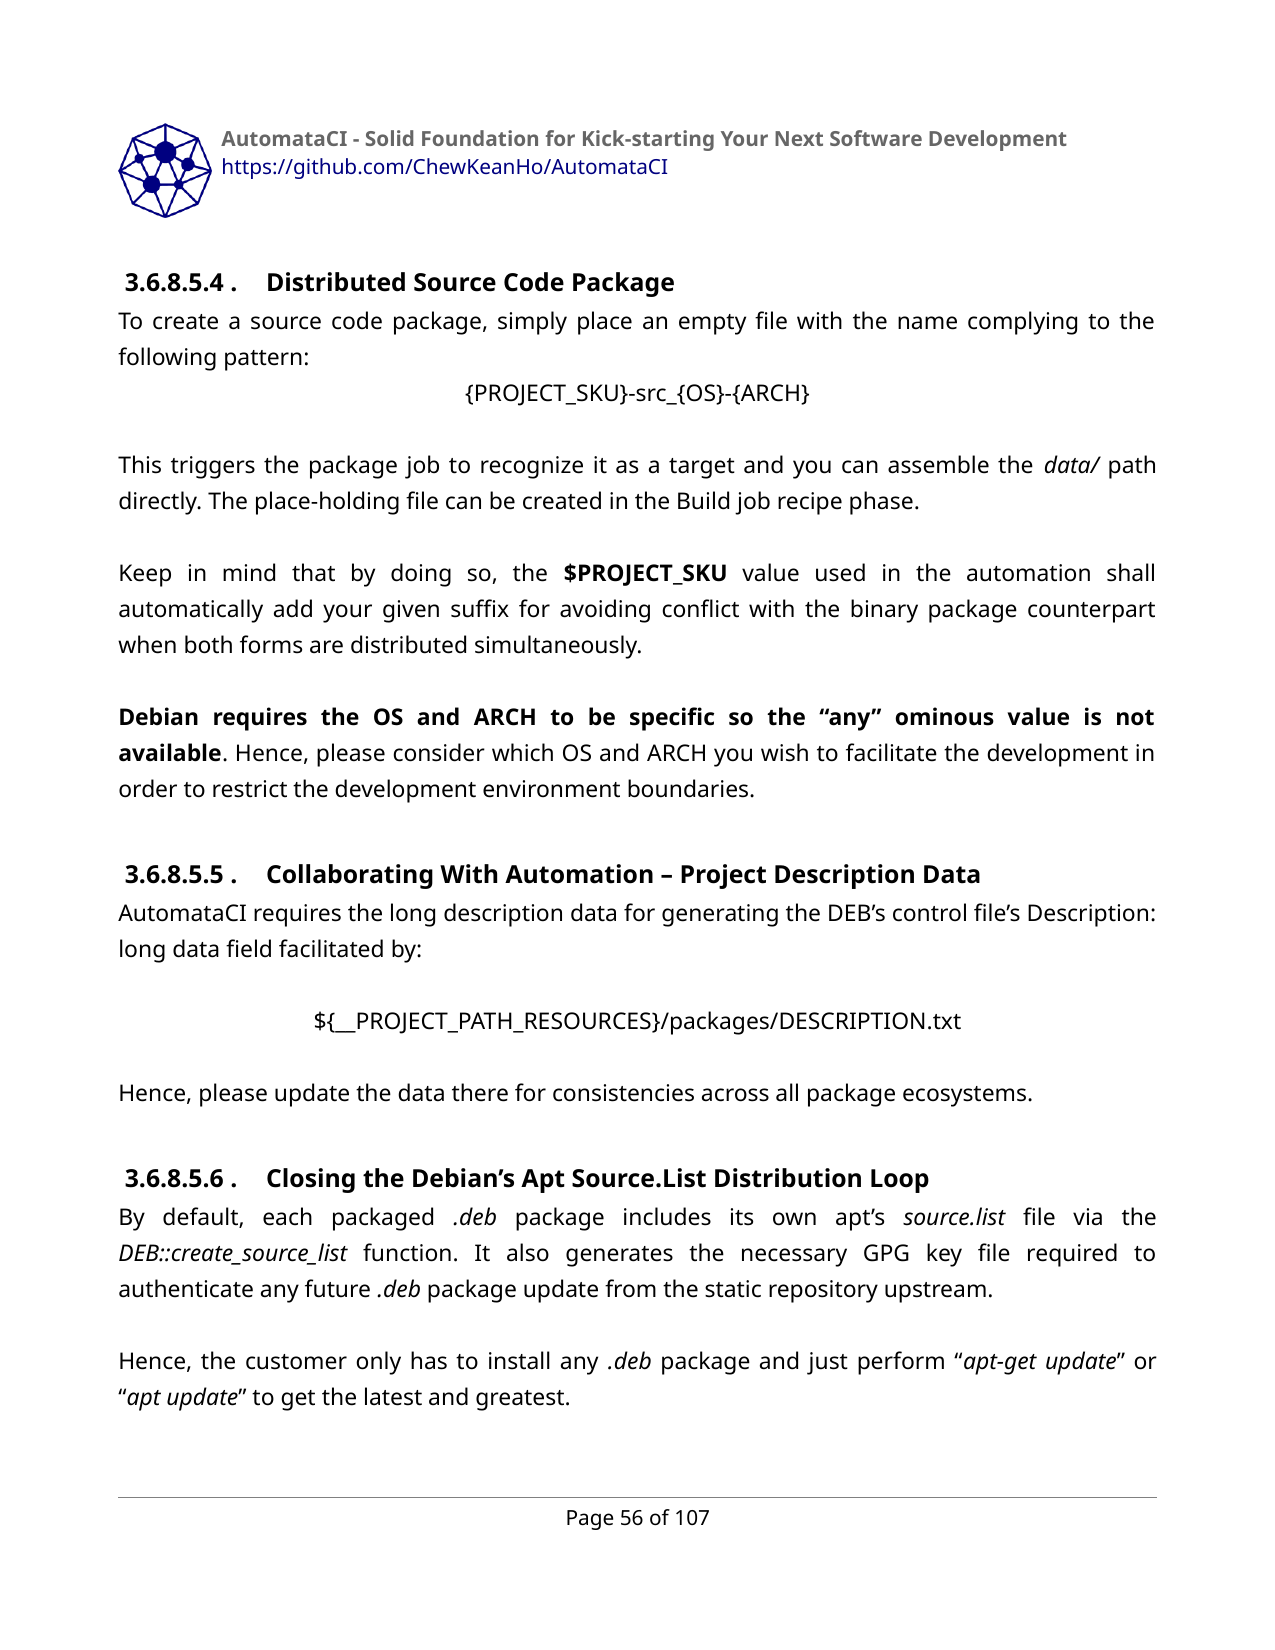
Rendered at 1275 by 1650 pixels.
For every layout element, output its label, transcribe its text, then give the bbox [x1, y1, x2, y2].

subtitle Closing the Debian’s Apt Source.List Distribution Loop [118, 1161, 1157, 1195]
text Hence, the customer only has to install any .deb package and just perform “apt-get update” or “apt update” to get the latest and greatest. [118, 1345, 1157, 1412]
subtitle Collaborating With Automation – Project Description Data [118, 857, 1157, 891]
text Hence, please update the data there for consistencies across all package ecosystems. [118, 1077, 1157, 1108]
text {PROJECT_SKU}-src_{OS}-{ARCH} [118, 377, 1157, 408]
picture [118, 123, 212, 218]
text AutomataCI requires the long description data for generating the DEB’s control file’s Description: long data field facilitated by: [118, 897, 1157, 964]
text ${__PROJECT_PATH_RESOURCES}/packages/DESCRIPTION.txt [118, 1005, 1157, 1036]
text By default, each packaged .deb package includes its own apt’s source.list file via the DEB::create_source_list function. It also generates the necessary GPG key file required to authenticate any future .deb package update from the static repository upstream. [118, 1201, 1157, 1304]
text Keep in mind that by doing so, the $PROJECT_SKU value used in the automation shall automatically add your given suffix for avoiding conflict with the binary package counterpart when both forms are distributed simultaneously. [118, 557, 1157, 660]
text To create a source code package, simply place an empty file with the name complying to the following pattern: [118, 305, 1157, 372]
subtitle Distributed Source Code Package [118, 265, 1157, 299]
text This triggers the package job to recognize it as a target and you can assemble the data/ path directly. The place-holding file can be created in the Build job recipe phase. [118, 449, 1157, 516]
text Debian requires the OS and ARCH to be specific so the “any” ominous value is not available. Hence, please consider which OS and ARCH you wish to facilitate the development in order to restrict the development environment boundaries. [118, 701, 1157, 804]
